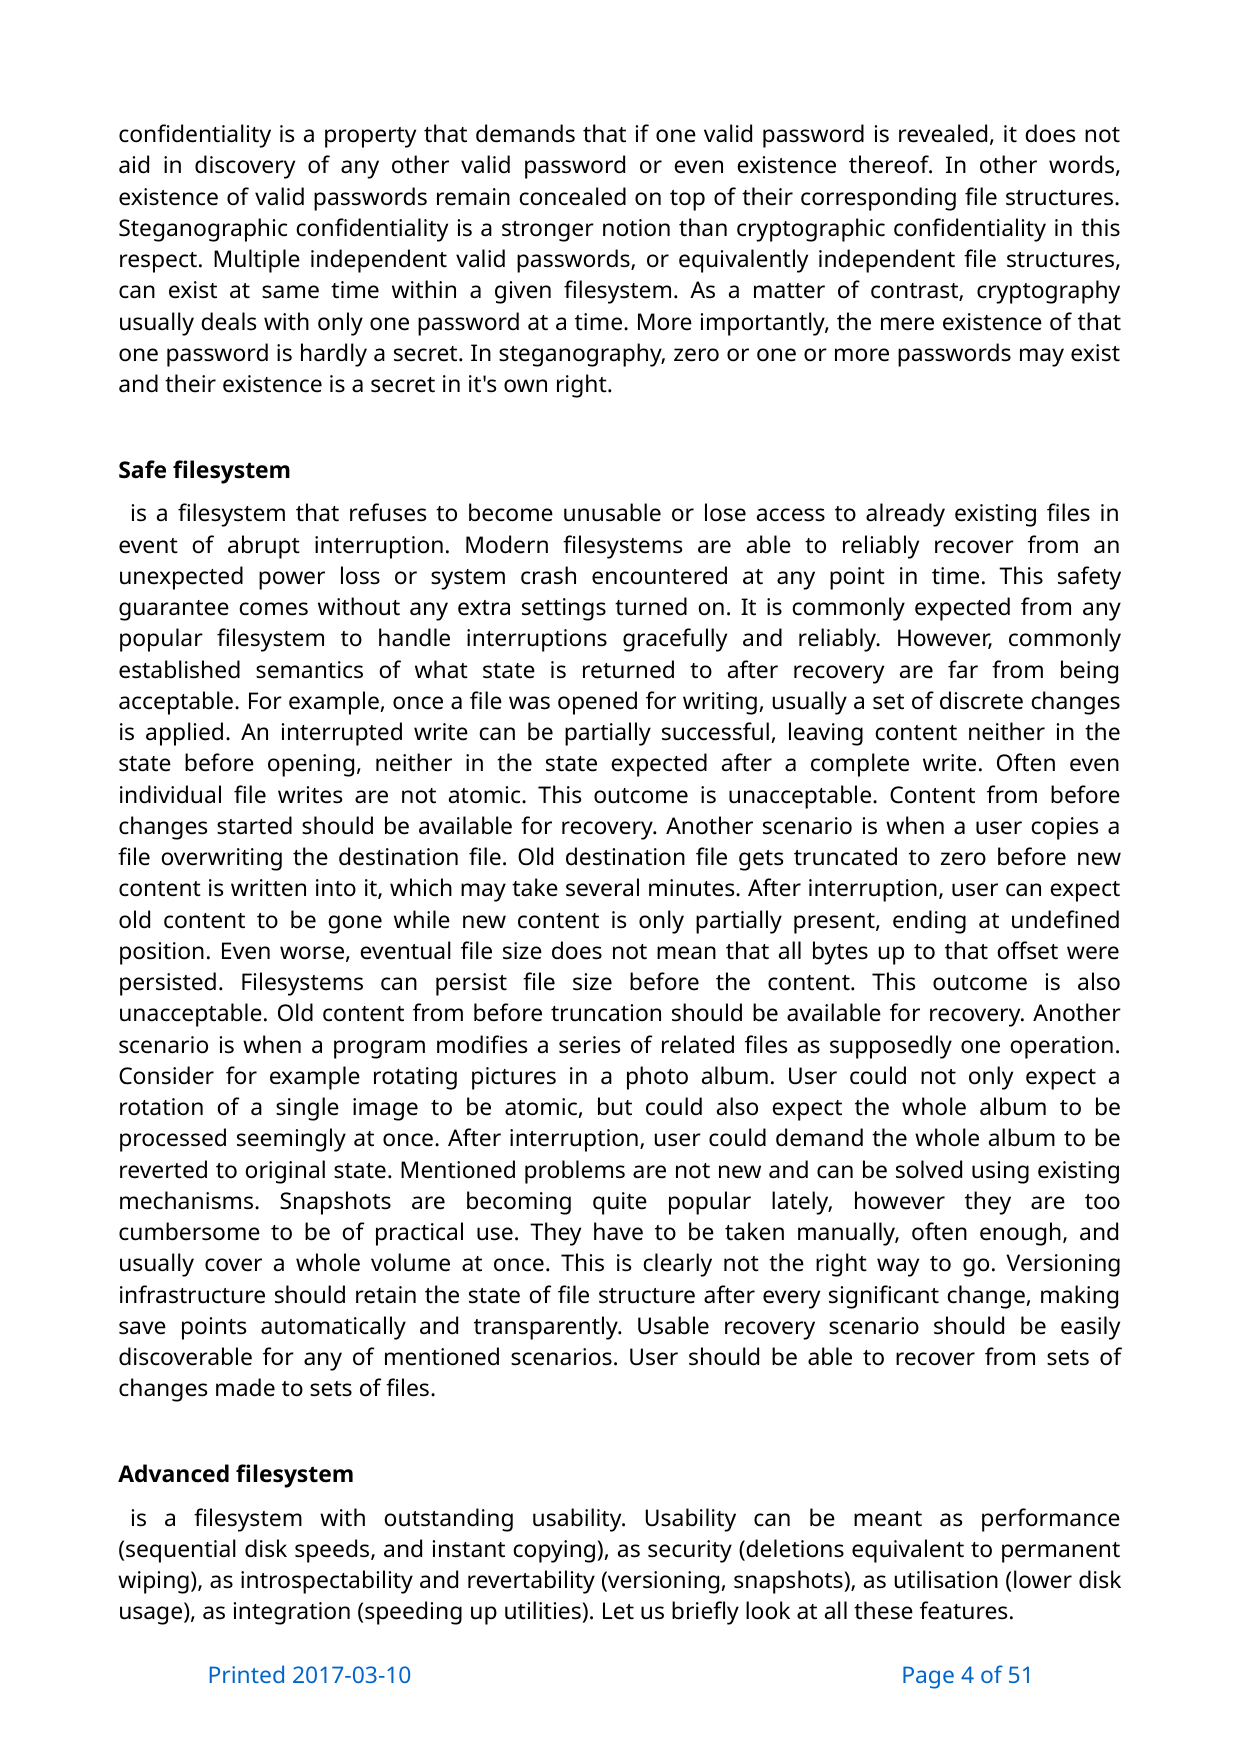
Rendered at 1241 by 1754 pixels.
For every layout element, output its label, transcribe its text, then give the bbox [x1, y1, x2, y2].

text is a filesystem that refuses to become unusable or lose access to already existing files in event of abrupt interruption. Modern filesystems are able to reliably recover from an unexpected power loss or system crash encountered at any point in time. This safety guarantee comes without any extra settings turned on. It is commonly expected from any popular filesystem to handle interruptions gracefully and reliably. However, commonly established semantics of what state is returned to after recovery are far from being acceptable. For example, once a file was opened for writing, usually a set of discrete changes is applied. An interrupted write can be partially successful, leaving content neither in the state before opening, neither in the state expected after a complete write. Often even individual file writes are not atomic. This outcome is unacceptable. Content from before changes started should be available for recovery. Another scenario is when a user copies a file overwriting the destination file. Old destination file gets truncated to zero before new content is written into it, which may take several minutes. After interruption, user can expect old content to be gone while new content is only partially present, ending at undefined position. Even worse, eventual file size does not mean that all bytes up to that offset were persisted. Filesystems can persist file size before the content. This outcome is also unacceptable. Old content from before truncation should be available for recovery. Another scenario is when a program modifies a series of related files as supposedly one operation. Consider for example rotating pictures in a photo album. User could not only expect a rotation of a single image to be atomic, but could also expect the whole album to be processed seemingly at once. After interruption, user could demand the whole album to be reverted to original state. Mentioned problems are not new and can be solved using existing mechanisms. Snapshots are becoming quite popular lately, however they are too cumbersome to be of practical use. They have to be taken manually, often enough, and usually cover a whole volume at once. This is clearly not the right way to go. Versioning infrastructure should retain the state of file structure after every significant change, making save points automatically and transparently. Usable recovery scenario should be easily discoverable for any of mentioned scenarios. User should be able to recover from sets of changes made to sets of files. [118, 497, 1122, 1403]
text is a filesystem with outstanding usability. Usability can be meant as performance (sequential disk speeds, and instant copying), as security (deletions equivalent to permanent wiping), as introspectability and revertability (versioning, snapshots), as utilisation (lower disk usage), as integration (speeding up utilities). Let us briefly look at all these features. [118, 1501, 1122, 1626]
subtitle Advanced filesystem [118, 1458, 1122, 1490]
text confidentiality is a property that demands that if one valid password is revealed, it does not aid in discovery of any other valid password or even existence thereof. In other words, existence of valid passwords remain concealed on top of their corresponding file structures. Steganographic confidentiality is a stronger notion than cryptographic confidentiality in this respect. Multiple independent valid passwords, or equivalently independent file structures, can exist at same time within a given filesystem. As a matter of contrast, cryptography usually deals with only one password at a time. More importantly, the mere existence of that one password is hardly a secret. In steganography, zero or one or more passwords may exist and their existence is a secret in it's own right. [118, 118, 1122, 399]
subtitle Safe filesystem [118, 454, 1122, 486]
